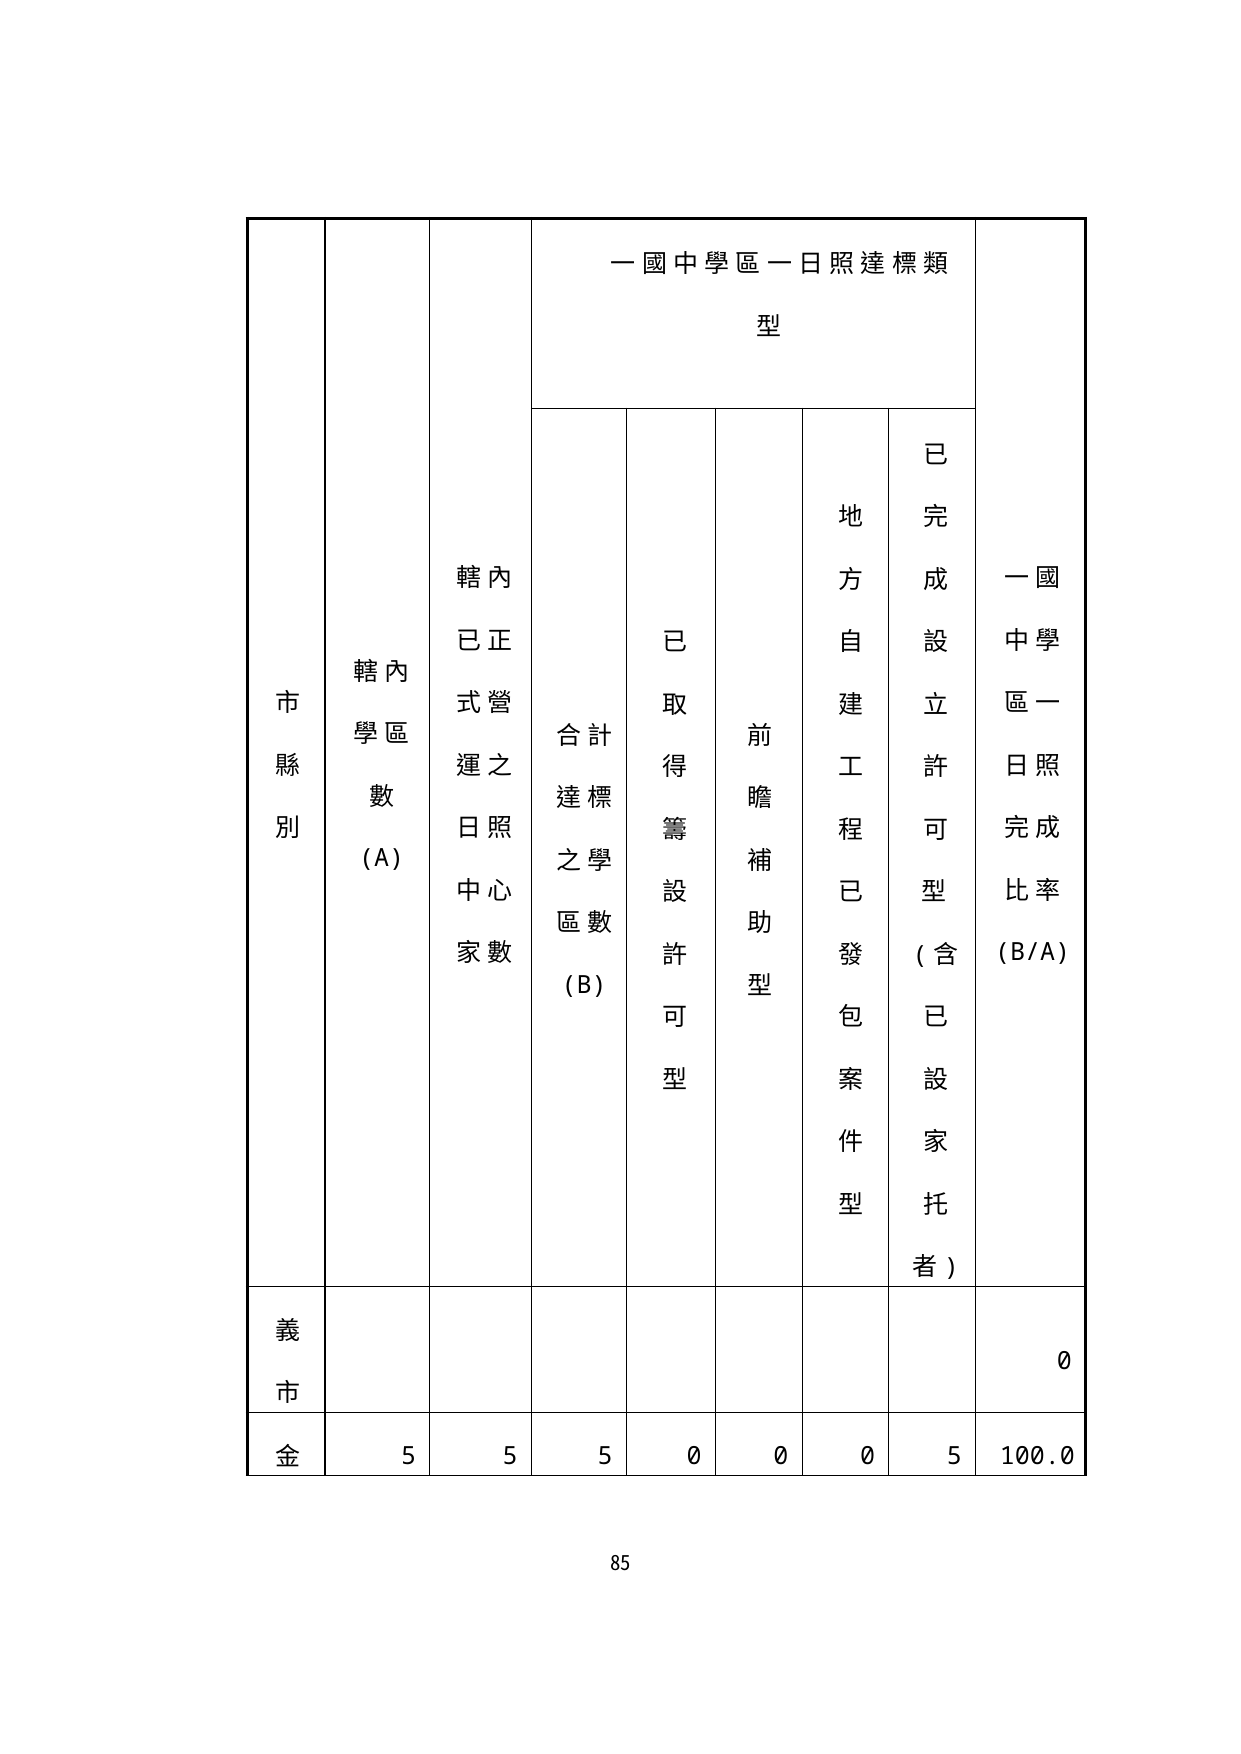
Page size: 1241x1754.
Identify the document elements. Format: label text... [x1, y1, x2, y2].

table_cell [627, 1287, 715, 1412]
table_cell 5 [326, 1413, 429, 1475]
table_cell 100.0 [976, 1413, 1084, 1475]
table_header 一國中學區一日照完成比率 (B/A) [976, 220, 1084, 1286]
table_cell 義市 [249, 1287, 324, 1412]
table_cell 已取得籌設許可型 [627, 409, 715, 1286]
table_header 市縣別 [249, 220, 324, 1286]
table_cell 0 [716, 1413, 802, 1475]
table_cell 0 [803, 1413, 888, 1475]
table_cell 地方自建工程已發包案件型 [803, 409, 888, 1286]
table_cell 5 [532, 1413, 626, 1475]
table_cell [803, 1287, 888, 1412]
table_cell 金 [249, 1413, 324, 1475]
table_cell [326, 1287, 429, 1412]
table_header 轄內學區數(A) [326, 220, 429, 1286]
table_cell 0 [976, 1287, 1084, 1412]
table_header 一國中學區一日照達標類型 [532, 220, 975, 407]
table_cell 已完成設立許可型(含已設家托者) [889, 409, 975, 1286]
table_cell [889, 1287, 975, 1412]
table_cell [716, 1287, 802, 1412]
table_cell 前瞻補助型 [716, 409, 802, 1286]
table_cell 0 [627, 1413, 715, 1475]
table_cell [532, 1287, 626, 1412]
table_cell 5 [889, 1413, 975, 1475]
table_header 轄內已正式營運之日照中心家數 [430, 220, 531, 1286]
table_cell 合計達標之學區數 (B) [532, 409, 626, 1286]
table_cell [430, 1287, 531, 1412]
table_cell 5 [430, 1413, 531, 1475]
